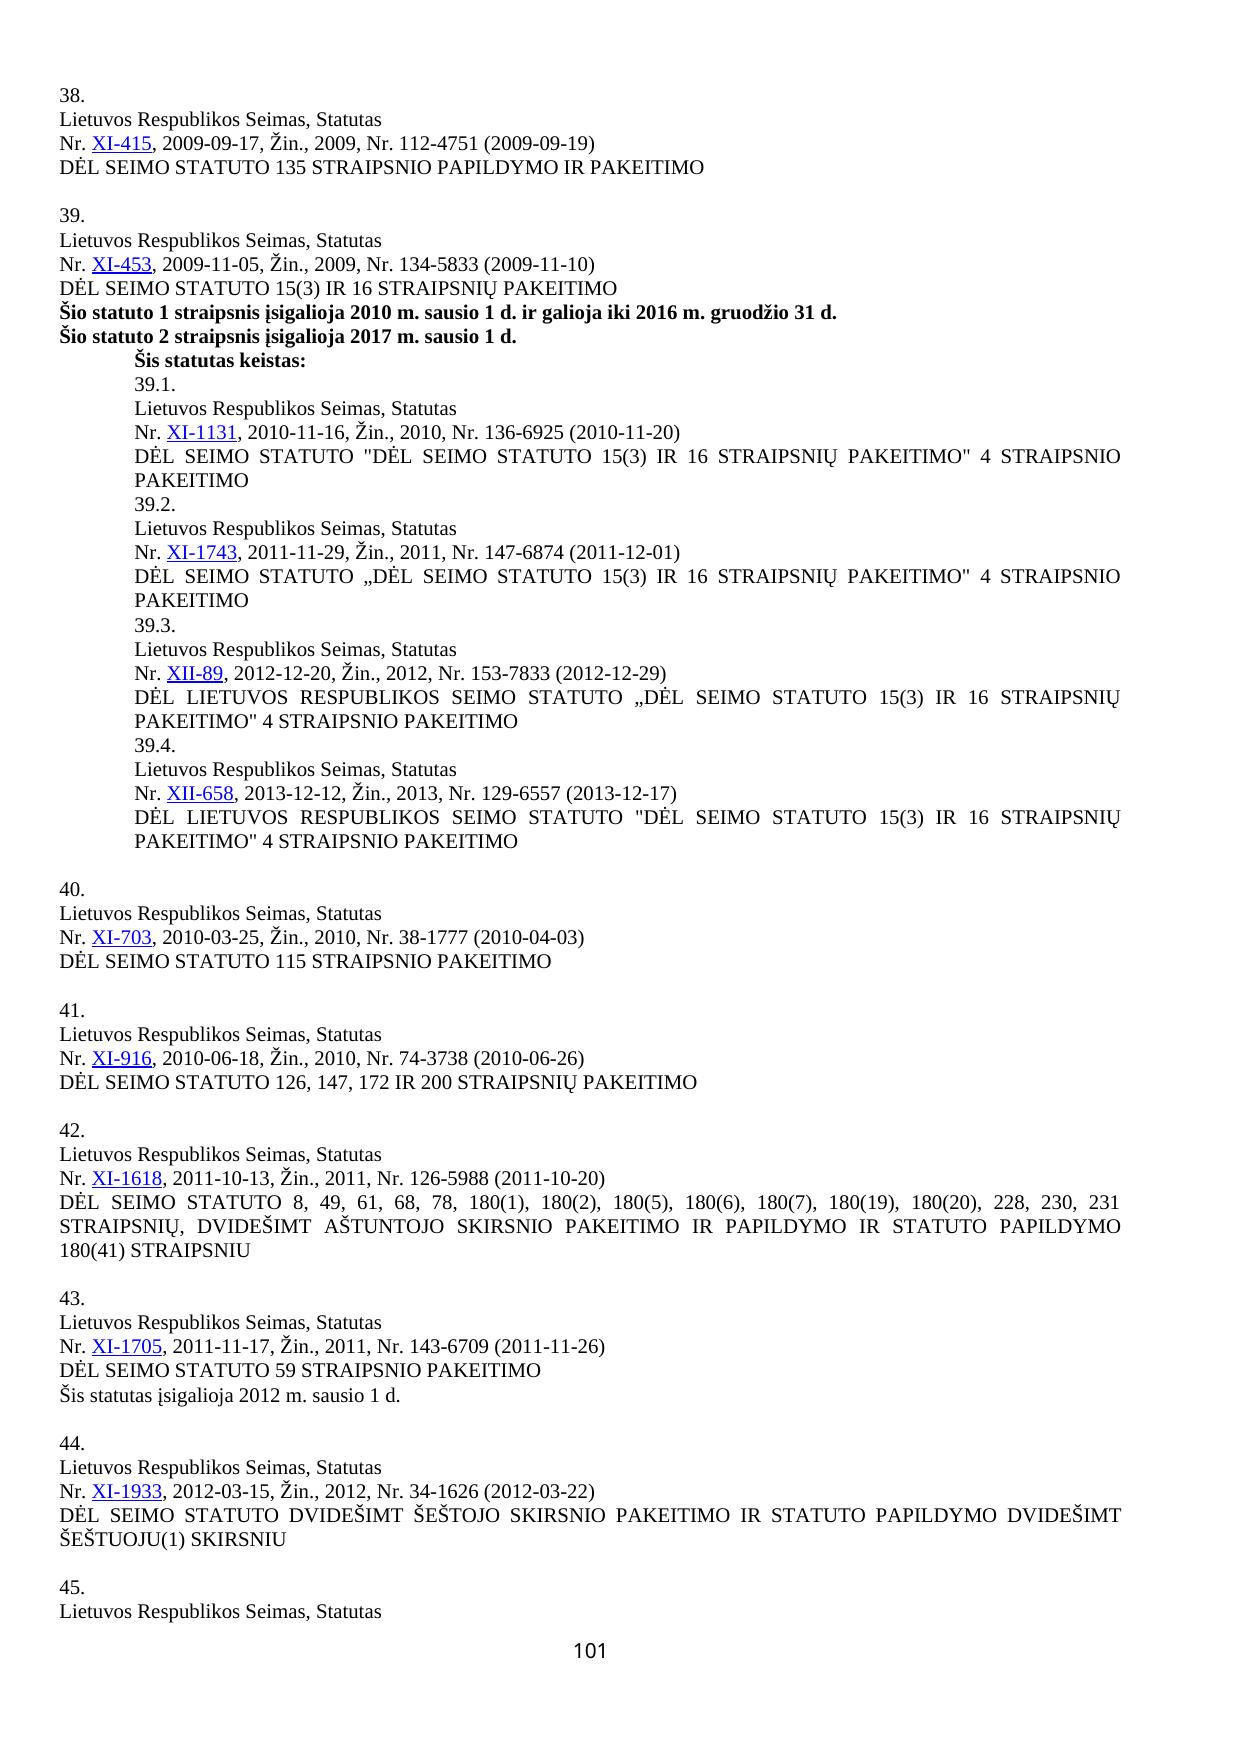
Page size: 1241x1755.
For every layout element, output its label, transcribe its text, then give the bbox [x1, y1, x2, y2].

text DĖL SEIMO STATUTO 115 STRAIPSNIO PAKEITIMO [59, 949, 1122, 973]
text Šis statutas įsigalioja 2012 m. sausio 1 d. [59, 1382, 1122, 1407]
text Lietuvos Respublikos Seimas, Statutas [59, 757, 1122, 781]
text 44. [59, 1431, 1122, 1455]
text Nr. XI-415, 2009-09-17, Žin., 2009, Nr. 112-4751 (2009-09-19) [59, 131, 1122, 155]
text DĖL SEIMO STATUTO "DĖL SEIMO STATUTO 15(3) IR 16 STRAIPSNIŲ PAKEITIMO" 4 STRAIPSNIO PAKEITIMO [134, 444, 1122, 492]
text 39.1. [59, 372, 1122, 396]
text Lietuvos Respublikos Seimas, Statutas [59, 1142, 1122, 1166]
text Lietuvos Respublikos Seimas, Statutas [59, 1022, 1122, 1046]
text Nr. XI-453, 2009-11-05, Žin., 2009, Nr. 134-5833 (2009-11-10) [59, 252, 1122, 276]
text Nr. XI-1743, 2011-11-29, Žin., 2011, Nr. 147-6874 (2011-12-01) [59, 540, 1122, 564]
text Šio statuto 1 straipsnis įsigalioja 2010 m. sausio 1 d. ir galioja iki 2016 m. gruodžio 31 d. [59, 300, 1122, 324]
text Lietuvos Respublikos Seimas, Statutas [59, 1455, 1122, 1479]
text DĖL SEIMO STATUTO DVIDEŠIMT ŠEŠTOJO SKIRSNIO PAKEITIMO IR STATUTO PAPILDYMO DVIDEŠIMT ŠEŠTUOJU(1) SKIRSNIU [59, 1503, 1122, 1551]
text Nr. XI-1933, 2012-03-15, Žin., 2012, Nr. 34-1626 (2012-03-22) [59, 1479, 1122, 1503]
text 39.2. [59, 492, 1122, 516]
text Lietuvos Respublikos Seimas, Statutas [59, 1599, 1122, 1623]
text Nr. XI-916, 2010-06-18, Žin., 2010, Nr. 74-3738 (2010-06-26) [59, 1046, 1122, 1070]
text Nr. XII-658, 2013-12-12, Žin., 2013, Nr. 129-6557 (2013-12-17) [59, 781, 1122, 805]
text Šis statutas keistas: [59, 348, 1122, 372]
text Nr. XI-1131, 2010-11-16, Žin., 2010, Nr. 136-6925 (2010-11-20) [59, 420, 1122, 444]
text 40. [59, 877, 1122, 901]
text DĖL SEIMO STATUTO 126, 147, 172 IR 200 STRAIPSNIŲ PAKEITIMO [59, 1070, 1122, 1094]
text DĖL LIETUVOS RESPUBLIKOS SEIMO STATUTO "DĖL SEIMO STATUTO 15(3) IR 16 STRAIPSNIŲ PAKEITIMO" 4 STRAIPSNIO PAKEITIMO [134, 805, 1122, 853]
text 43. [59, 1286, 1122, 1310]
text DĖL SEIMO STATUTO 8, 49, 61, 68, 78, 180(1), 180(2), 180(5), 180(6), 180(7), 180(19), 180(20), 228, 230, 231 STRAIPSNIŲ, DVIDEŠIMT AŠTUNTOJO SKIRSNIO PAKEITIMO IR PAPILDYMO IR STATUTO PAPILDYMO 180(41) STRAIPSNIU [59, 1190, 1122, 1262]
text 41. [59, 997, 1122, 1022]
text Nr. XII-89, 2012-12-20, Žin., 2012, Nr. 153-7833 (2012-12-29) [59, 661, 1122, 685]
text Nr. XI-1705, 2011-11-17, Žin., 2011, Nr. 143-6709 (2011-11-26) [59, 1334, 1122, 1358]
text Šio statuto 2 straipsnis įsigalioja 2017 m. sausio 1 d. [59, 324, 1122, 348]
text Lietuvos Respublikos Seimas, Statutas [59, 396, 1122, 420]
text 39.4. [59, 733, 1122, 757]
text Nr. XI-1618, 2011-10-13, Žin., 2011, Nr. 126-5988 (2011-10-20) [59, 1166, 1122, 1190]
text DĖL SEIMO STATUTO „DĖL SEIMO STATUTO 15(3) IR 16 STRAIPSNIŲ PAKEITIMO" 4 STRAIPSNIO PAKEITIMO [134, 564, 1122, 612]
text Lietuvos Respublikos Seimas, Statutas [59, 107, 1122, 131]
text 38. [59, 83, 1122, 107]
text DĖL LIETUVOS RESPUBLIKOS SEIMO STATUTO „DĖL SEIMO STATUTO 15(3) IR 16 STRAIPSNIŲ PAKEITIMO" 4 STRAIPSNIO PAKEITIMO [134, 685, 1122, 733]
text DĖL SEIMO STATUTO 135 STRAIPSNIO PAPILDYMO IR PAKEITIMO [59, 155, 1122, 179]
text Lietuvos Respublikos Seimas, Statutas [59, 1310, 1122, 1334]
text Lietuvos Respublikos Seimas, Statutas [59, 637, 1122, 661]
text Lietuvos Respublikos Seimas, Statutas [59, 516, 1122, 540]
text 45. [59, 1575, 1122, 1599]
text 39. [59, 203, 1122, 227]
text DĖL SEIMO STATUTO 59 STRAIPSNIO PAKEITIMO [59, 1358, 1122, 1382]
text Lietuvos Respublikos Seimas, Statutas [59, 901, 1122, 925]
text Lietuvos Respublikos Seimas, Statutas [59, 227, 1122, 252]
text Nr. XI-703, 2010-03-25, Žin., 2010, Nr. 38-1777 (2010-04-03) [59, 925, 1122, 949]
text 39.3. [59, 612, 1122, 637]
text 42. [59, 1118, 1122, 1142]
text DĖL SEIMO STATUTO 15(3) IR 16 STRAIPSNIŲ PAKEITIMO [59, 276, 1122, 300]
